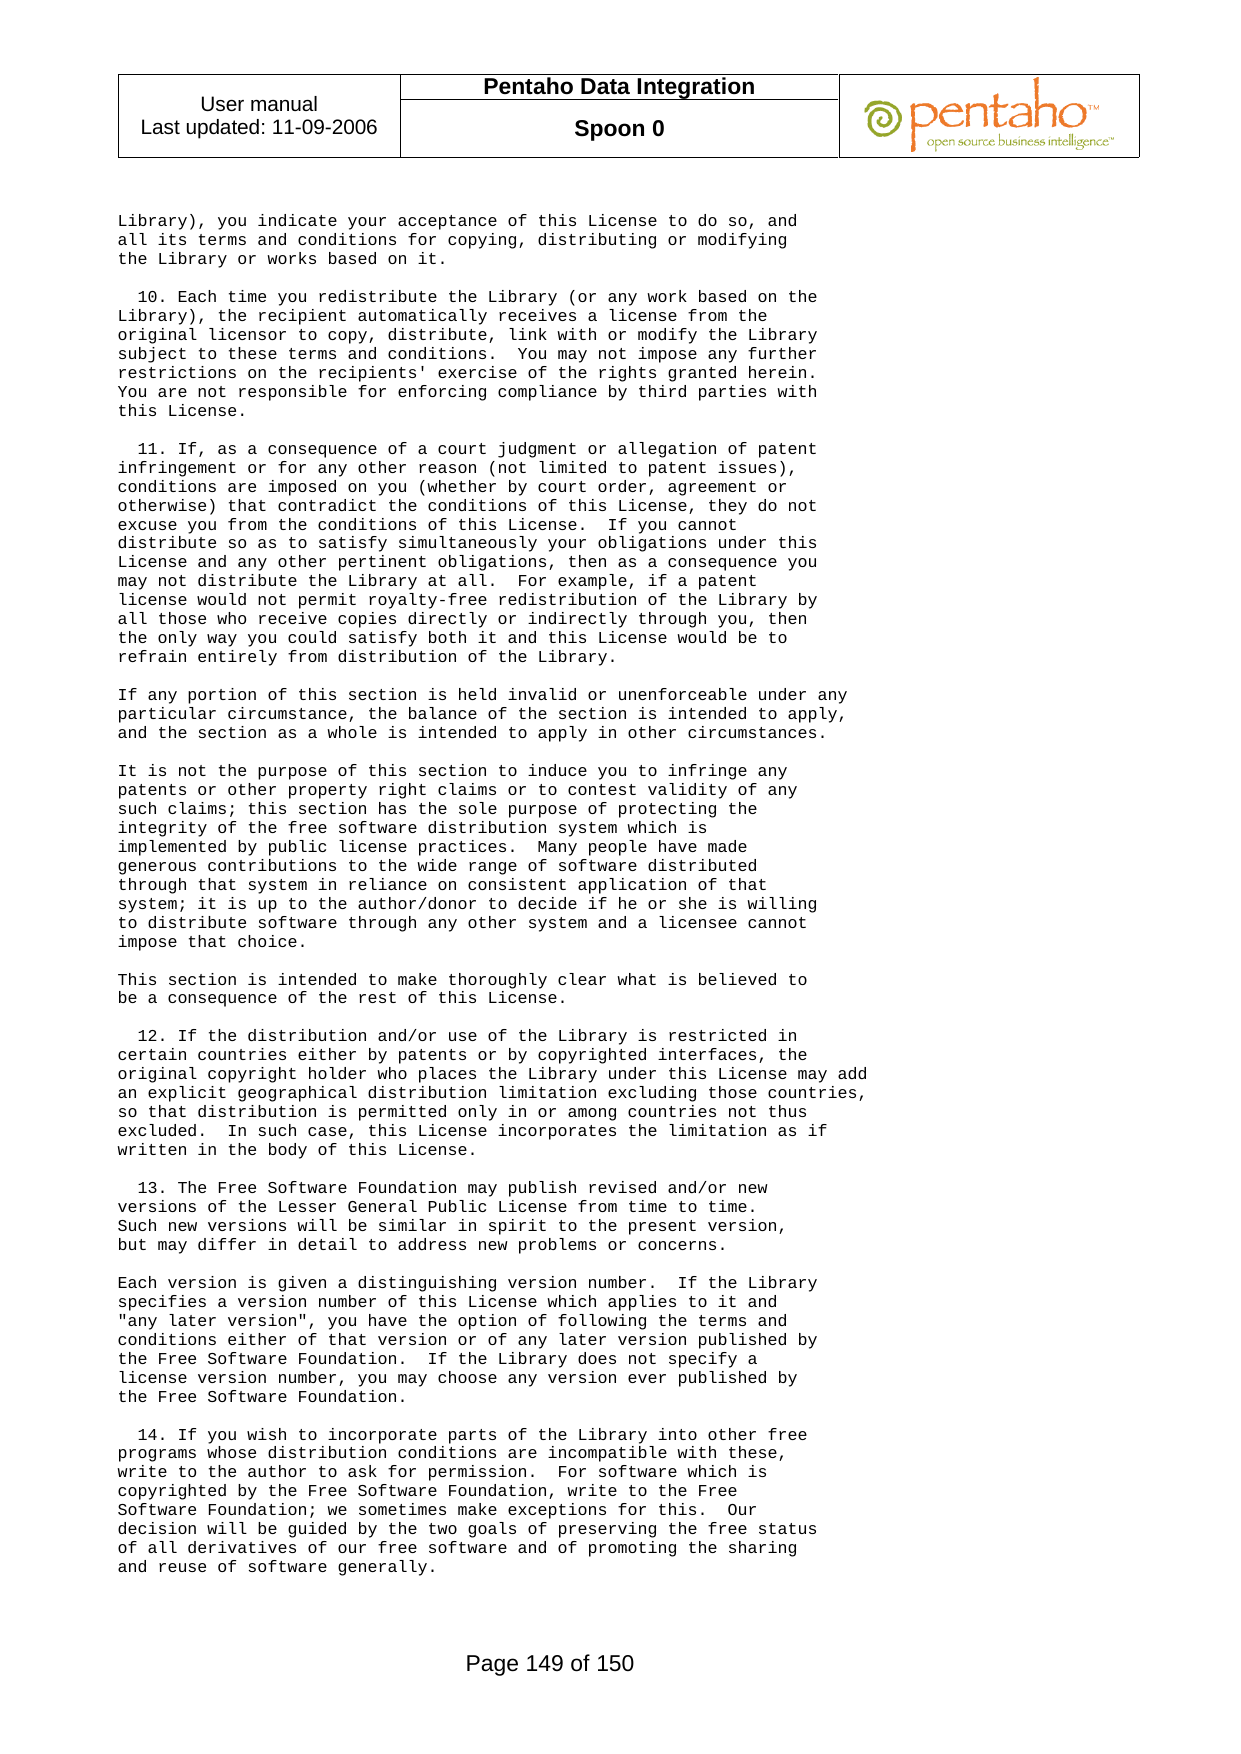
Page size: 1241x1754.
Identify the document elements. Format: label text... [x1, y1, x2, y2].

text Library), you indicate your acceptance of this License to do so, and all its terms and conditions for copying, distributing or modifying the Library or works based on it. 10. Each time you redistribute the Library (or any work based on the Library), the recipient automatically receives a license from the original licensor to copy, distribute, link with or modify the Library subject to these terms and conditions. You may not impose any further restrictions on the recipients' exercise of the rights granted herein. You are not responsible for enforcing compliance by third parties with this License. 11. If, as a consequence of a court judgment or allegation of patent infringement or for any other reason (not limited to patent issues), conditions are imposed on you (whether by court order, agreement or otherwise) that contradict the conditions of this License, they do not excuse you from the conditions of this License. If you cannot distribute so as to satisfy simultaneously your obligations under this License and any other pertinent obligations, then as a consequence you may not distribute the Library at all. For example, if a patent license would not permit royalty-free redistribution of the Library by all those who receive copies directly or indirectly through you, then the only way you could satisfy both it and this License would be to refrain entirely from distribution of the Library. If any portion of this section is held invalid or unenforceable under any particular circumstance, the balance of the section is intended to apply, and the section as a whole is intended to apply in other circumstances. It is not the purpose of this section to induce you to infringe any patents or other property right claims or to contest validity of any such claims; this section has the sole purpose of protecting the integrity of the free software distribution system which is implemented by public license practices. Many people have made generous contributions to the wide range of software distributed through that system in reliance on consistent application of that system; it is up to the author/donor to decide if he or she is willing to distribute software through any other system and a licensee cannot impose that choice. This section is intended to make thoroughly clear what is believed to be a consequence of the rest of this License. 12. If the distribution and/or use of the Library is restricted in certain countries either by patents or by copyrighted interfaces, the original copyright holder who places the Library under this License may add an explicit geographical distribution limitation excluding those countries, so that distribution is permitted only in or among countries not thus excluded. In such case, this License incorporates the limitation as if written in the body of this License. 13. The Free Software Foundation may publish revised and/or new versions of the Lesser General Public License from time to time. Such new versions will be similar in spirit to the present version, but may differ in detail to address new problems or concerns. Each version is given a distinguishing version number. If the Library specifies a version number of this License which applies to it and "any later version", you have the option of following the terms and conditions either of that version or of any later version published by the Free Software Foundation. If the Library does not specify a license version number, you may choose any version ever published by the Free Software Foundation. 14. If you wish to incorporate parts of the Library into other free programs whose distribution conditions are incompatible with these, write to the author to ask for permission. For software which is copyrighted by the Free Software Foundation, write to the Free Software Foundation; we sometimes make exceptions for this. Our decision will be guided by the two goals of preserving the free status of all derivatives of our free software and of promoting the sharing and reuse of software generally. [117, 213, 1137, 1597]
